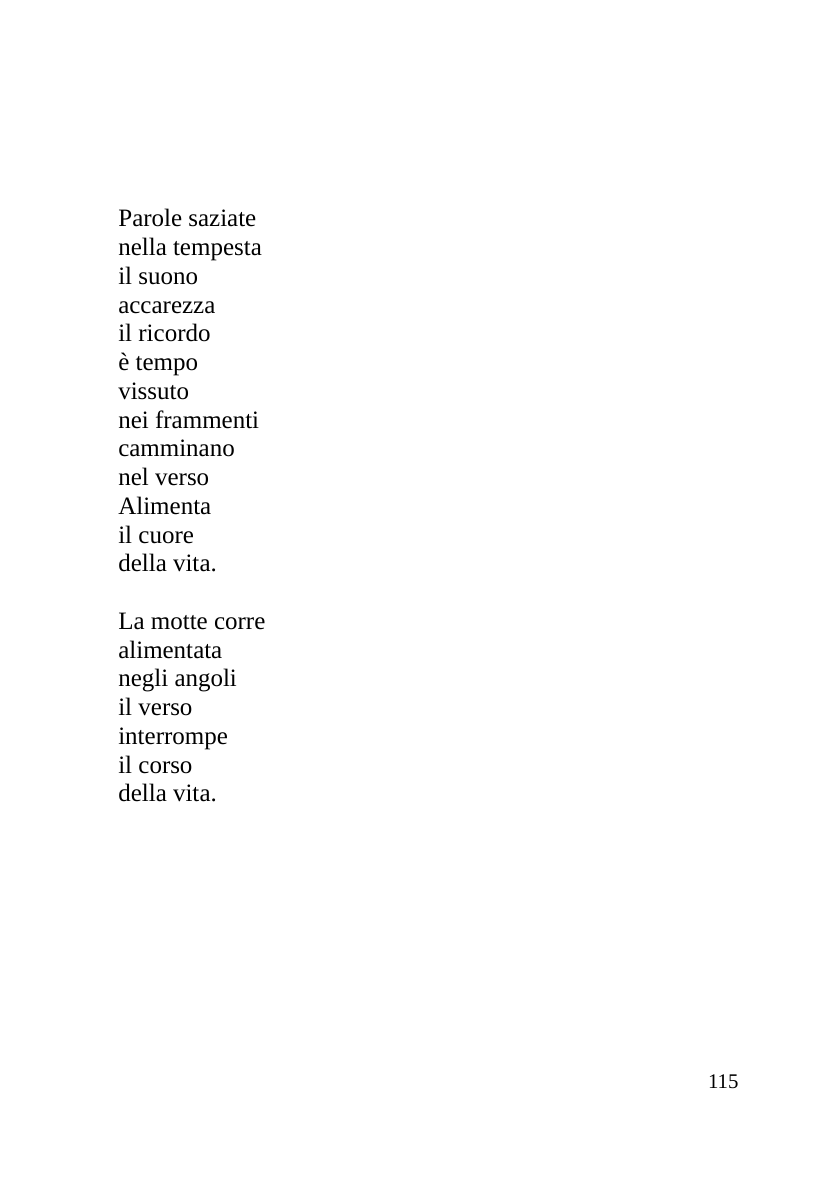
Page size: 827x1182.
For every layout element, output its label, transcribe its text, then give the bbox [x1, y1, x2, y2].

text negli angoli [88, 663, 738, 692]
text alimentata [88, 635, 738, 663]
text il cuore [88, 520, 738, 548]
text della vita. [88, 548, 738, 577]
text Alimenta [88, 491, 738, 520]
text accarezza [88, 290, 738, 318]
text nel verso [88, 462, 738, 491]
text vissuto [88, 376, 738, 405]
text interrompe [88, 721, 738, 750]
text della vita. [88, 778, 738, 807]
text nella tempesta [88, 232, 738, 261]
text è tempo [88, 347, 738, 376]
text il corso [88, 750, 738, 778]
text nei frammenti [88, 405, 738, 433]
text La motte corre [88, 606, 738, 635]
text il suono [88, 261, 738, 290]
text il ricordo [88, 318, 738, 347]
text il verso [88, 692, 738, 721]
text camminano [88, 433, 738, 462]
text Parole saziate [88, 203, 738, 232]
